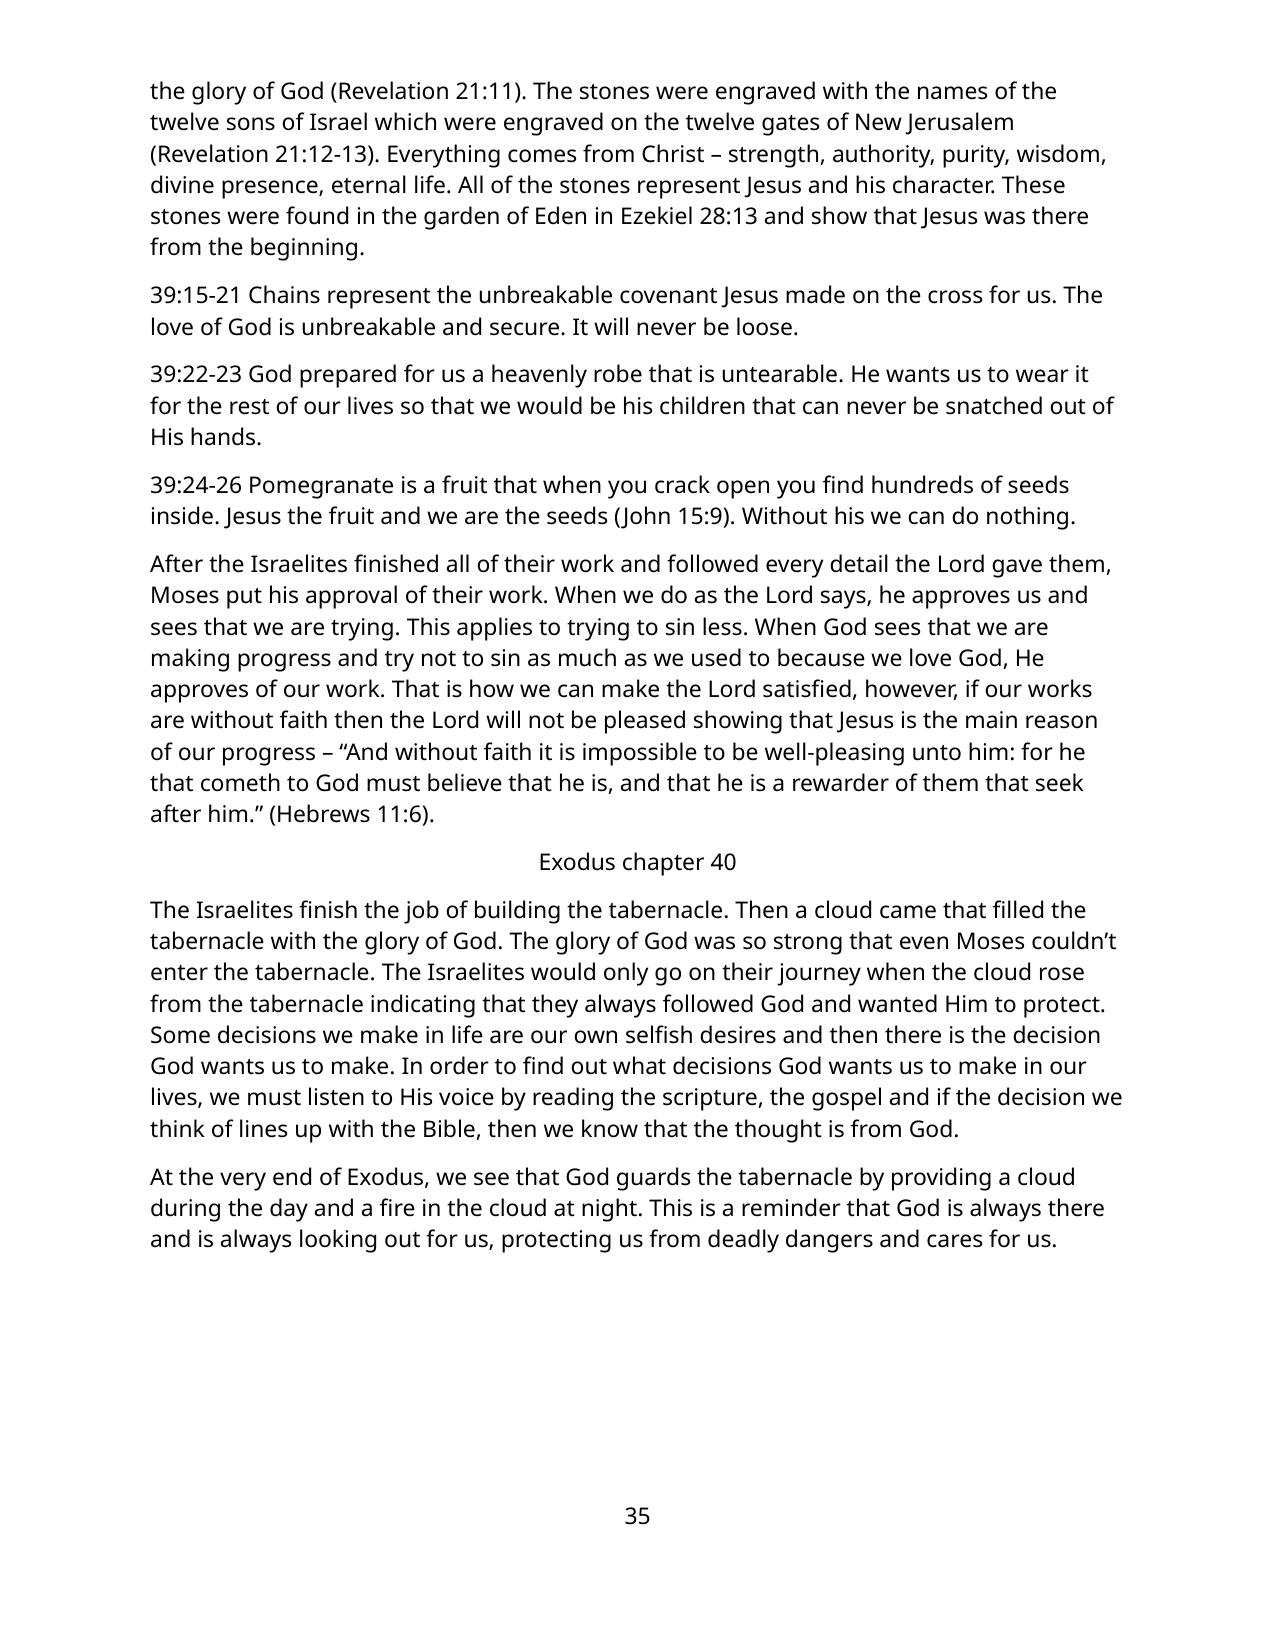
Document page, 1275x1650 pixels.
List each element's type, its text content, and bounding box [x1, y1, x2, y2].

text The Israelites finish the job of building the tabernacle. Then a cloud came that filled the tabernacle with the glory of God. The glory of God was so strong that even Moses couldn’t enter the tabernacle. The Israelites would only go on their journey when the cloud rose from the tabernacle indicating that they always followed God and wanted Him to protect. Some decisions we make in life are our own selfish desires and then there is the decision God wants us to make. In order to find out what decisions God wants us to make in our lives, we must listen to His voice by reading the scripture, the gospel and if the decision we think of lines up with the Bible, then we know that the thought is from God. [150, 894, 1125, 1144]
text After the Israelites finished all of their work and followed every detail the Lord gave them, Moses put his approval of their work. When we do as the Lord says, he approves us and sees that we are trying. This applies to trying to sin less. When God sees that we are making progress and try not to sin as much as we used to because we love God, He approves of our work. That is how we can make the Lord satisfied, however, if our works are without faith then the Lord will not be pleased showing that Jesus is the main reason of our progress – “And without faith it is impossible to be well-pleasing unto him: for he that cometh to God must believe that he is, and that he is a rewarder of them that seek after him.” (Hebrews 11:6). [150, 548, 1125, 829]
text 39:15-21 Chains represent the unbreakable covenant Jesus made on the cross for us. The love of God is unbreakable and secure. It will never be loose. [150, 279, 1125, 342]
text Exodus chapter 40 [150, 846, 1125, 877]
text the glory of God (Revelation 21:11). The stones were engraved with the names of the twelve sons of Israel which were engraved on the twelve gates of New Jerusalem (Revelation 21:12-13). Everything comes from Christ – strength, authority, purity, wisdom, divine presence, eternal life. All of the stones represent Jesus and his character. These stones were found in the garden of Eden in Ezekiel 28:13 and show that Jesus was there from the beginning. [150, 75, 1125, 262]
text At the very end of Exodus, we see that God guards the tabernacle by providing a cloud during the day and a fire in the cloud at night. This is a reminder that God is always there and is always looking out for us, protecting us from deadly dangers and cares for us. [150, 1160, 1125, 1254]
text 39:24-26 Pomegranate is a fruit that when you crack open you find hundreds of seeds inside. Jesus the fruit and we are the seeds (John 15:9). Without his we can do nothing. [150, 469, 1125, 531]
text 39:22-23 God prepared for us a heavenly robe that is untearable. He wants us to wear it for the rest of our lives so that we would be his children that can never be snatched out of His hands. [150, 358, 1125, 452]
